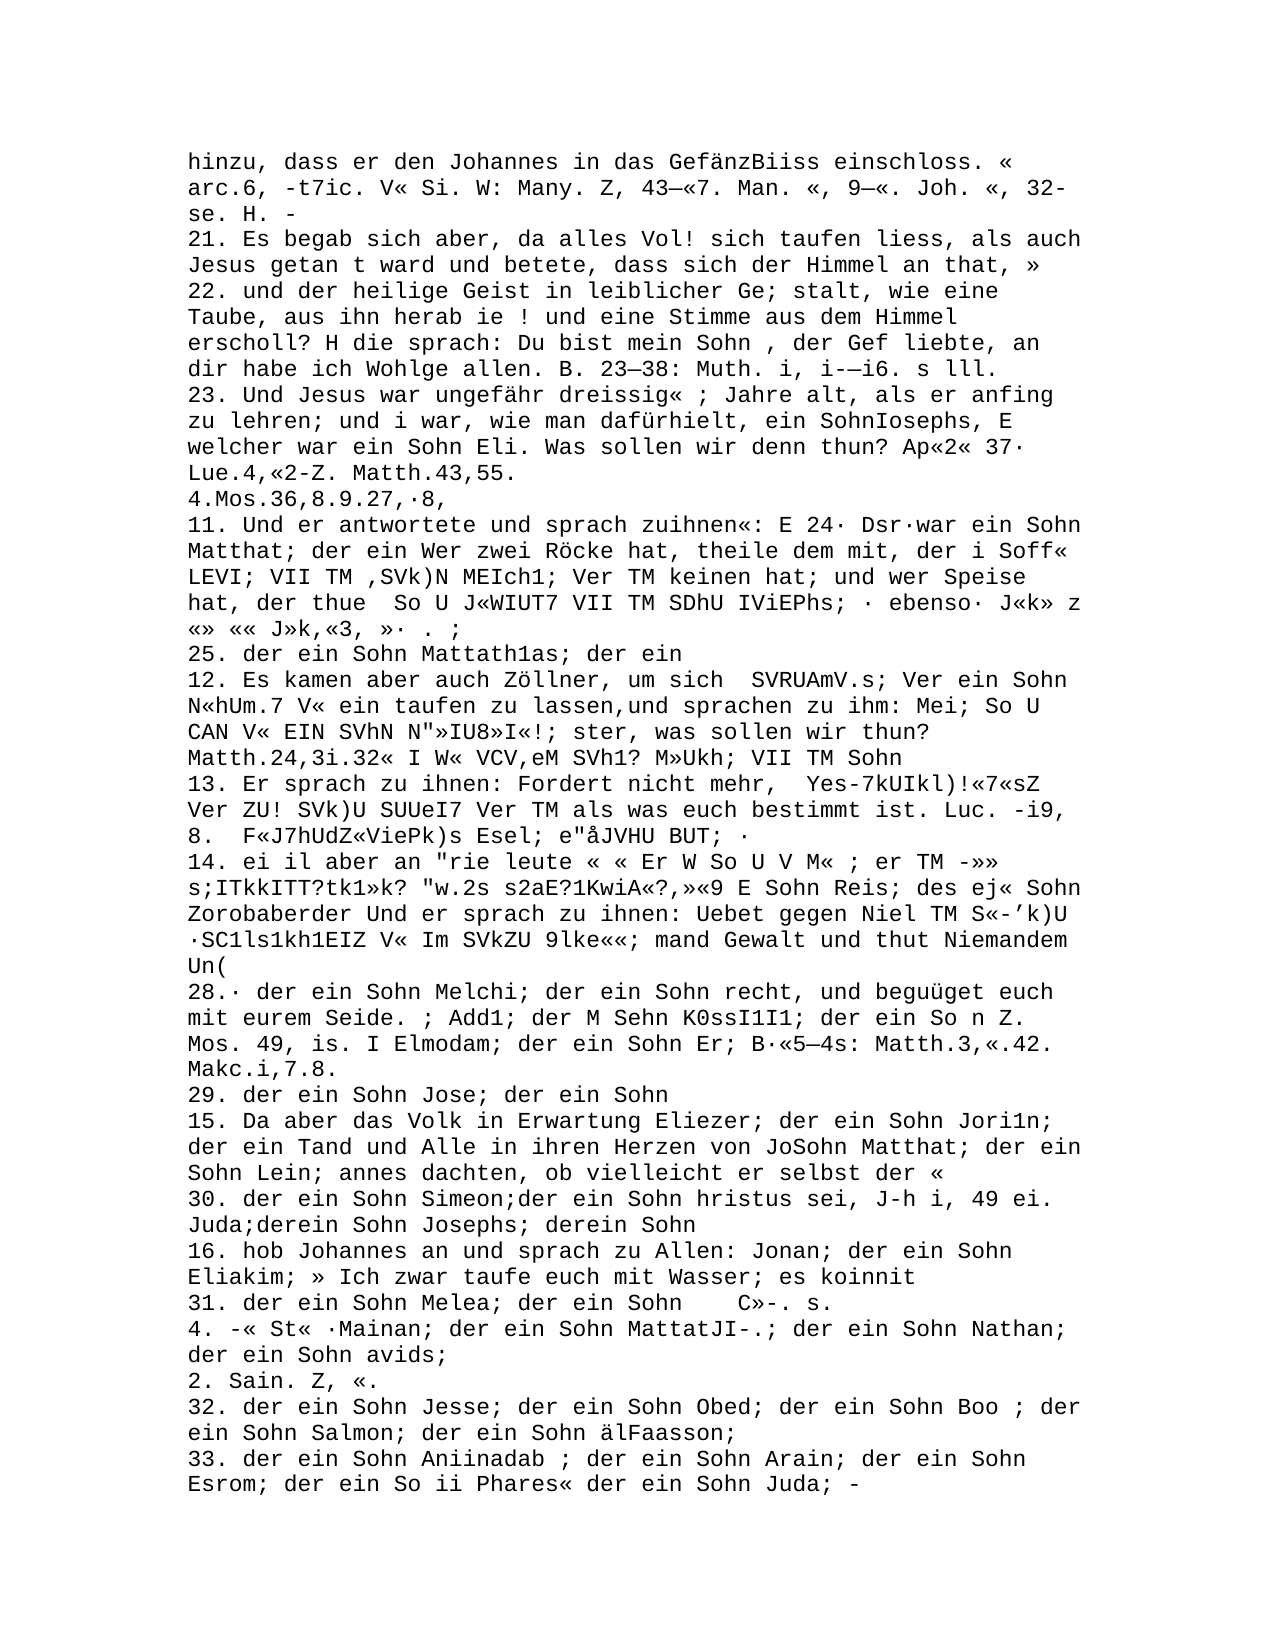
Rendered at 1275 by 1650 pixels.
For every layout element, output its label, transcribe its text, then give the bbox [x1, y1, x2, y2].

text 16. hob Johannes an und sprach zu Allen: Jonan; der ein Sohn Eliakim; » Ich zwar taufe euch mit Wasser; es koinnit [187, 1239, 1087, 1291]
text 13. Er sprach zu ihnen: Fordert nicht mehr, Yes-7kUIkl)!«7«sZ Ver ZU! SVk)U SUUeI7 Ver TM als was euch bestimmt ist. Luc. -i9, [187, 772, 1087, 824]
text 4. -« St« ·Mainan; der ein Sohn MattatJI-.; der ein Sohn Nathan; der ein Sohn avids; [187, 1317, 1087, 1369]
text 12. Es kamen aber auch Zöllner, um sich SVRUAmV.s; Ver ein Sohn N«hUm.7 V« ein taufen zu lassen,und sprachen zu ihm: Mei; So U CAN V« EIN SVhN N"»IU8»I«!; ster, was sollen wir thun? Matth.24,3i.32« I W« VCV,eM SVh1? M»Ukh; VII TM Sohn [187, 669, 1087, 772]
text 22. und der heilige Geist in leiblicher Ge; stalt, wie eine Taube, aus ihn herab ie ! und eine Stimme aus dem Himmel erscholl? H die sprach: Du bist mein Sohn , der Gef liebte, an dir habe ich Wohlge allen. B. 23—38: Muth. i, i-—i6. s lll. [187, 280, 1087, 383]
text 23. Und Jesus war ungefähr dreissig« ; Jahre alt, als er anfing zu lehren; und i war, wie man dafürhielt, ein SohnIosephs, E welcher war ein Sohn Eli. Was sollen wir denn thun? Ap«2« 37· Lue.4,«2-Z. Matth.43,55. [187, 383, 1087, 487]
text 33. der ein Sohn Aniinadab ; der ein Sohn Arain; der ein Sohn Esrom; der ein So ii Phares« der ein Sohn Juda; - [187, 1447, 1087, 1499]
text 11. Und er antwortete und sprach zuihnen«: E 24· Dsr·war ein Sohn Matthat; der ein Wer zwei Röcke hat, theile dem mit, der i Soff« LEVI; VII TM ,SVk)N MEIch1; Ver TM keinen hat; und wer Speise hat, der thue So U J«WIUT7 VII TM SDhU IViEPhs; · ebenso· J«k» z «» «« J»k,«3, »· . ; [187, 513, 1087, 643]
text 21. Es begab sich aber, da alles Vol! sich taufen liess, als auch Jesus getan t ward und betete, dass sich der Himmel an that, » [187, 228, 1087, 280]
text 14. ei il aber an "rie leute « « Er W So U V M« ; er TM -»» s;ITkkITT?tk1»k? "w.2s s2aE?1KwiA«?,»«9 E Sohn Reis; des ej« Sohn Zorobaberder Und er sprach zu ihnen: Uebet gegen Niel TM S«-’k)U ·SC1ls1kh1EIZ V« Im SVkZU 9lke««; mand Gewalt und thut Niemandem Un( [187, 850, 1087, 980]
text 29. der ein Sohn Jose; der ein Sohn [187, 1084, 1087, 1110]
text 25. der ein Sohn Mattath1as; der ein [187, 643, 1087, 669]
text 2. Sain. Z, «. [187, 1369, 1087, 1395]
text 15. Da aber das Volk in Erwartung Eliezer; der ein Sohn Jori1n; der ein Tand und Alle in ihren Herzen von JoSohn Matthat; der ein Sohn Lein; annes dachten, ob vielleicht er selbst der « [187, 1110, 1087, 1187]
text 30. der ein Sohn Simeon;der ein Sohn hristus sei, J-h i, 49 ei. Juda;derein Sohn Josephs; derein Sohn [187, 1187, 1087, 1239]
text hinzu, dass er den Johannes in das GefänzBiiss einschloss. « arc.6, -t7ic. V« Si. W: Many. Z, 43—«7. Man. «, 9—«. Joh. «, 32-se. H. - [187, 150, 1087, 228]
text 28.· der ein Sohn Melchi; der ein Sohn recht, und beguüget euch mit eurem Seide. ; Add1; der M Sehn K0ssI1I1; der ein So n Z. Mos. 49, is. I Elmodam; der ein Sohn Er; B·«5—4s: Matth.3,«.42. Makc.i,7.8. [187, 980, 1087, 1084]
text 32. der ein Sohn Jesse; der ein Sohn Obed; der ein Sohn Boo ; der ein Sohn Salmon; der ein Sohn älFaasson; [187, 1395, 1087, 1447]
text 4.Mos.36,8.9.27,·8, [187, 487, 1087, 513]
text 8. F«J7hUdZ«ViePk)s Esel; e"åJVHU BUT; · [187, 824, 1087, 850]
text 31. der ein Sohn Melea; der ein Sohn C»-. s. [187, 1291, 1087, 1317]
